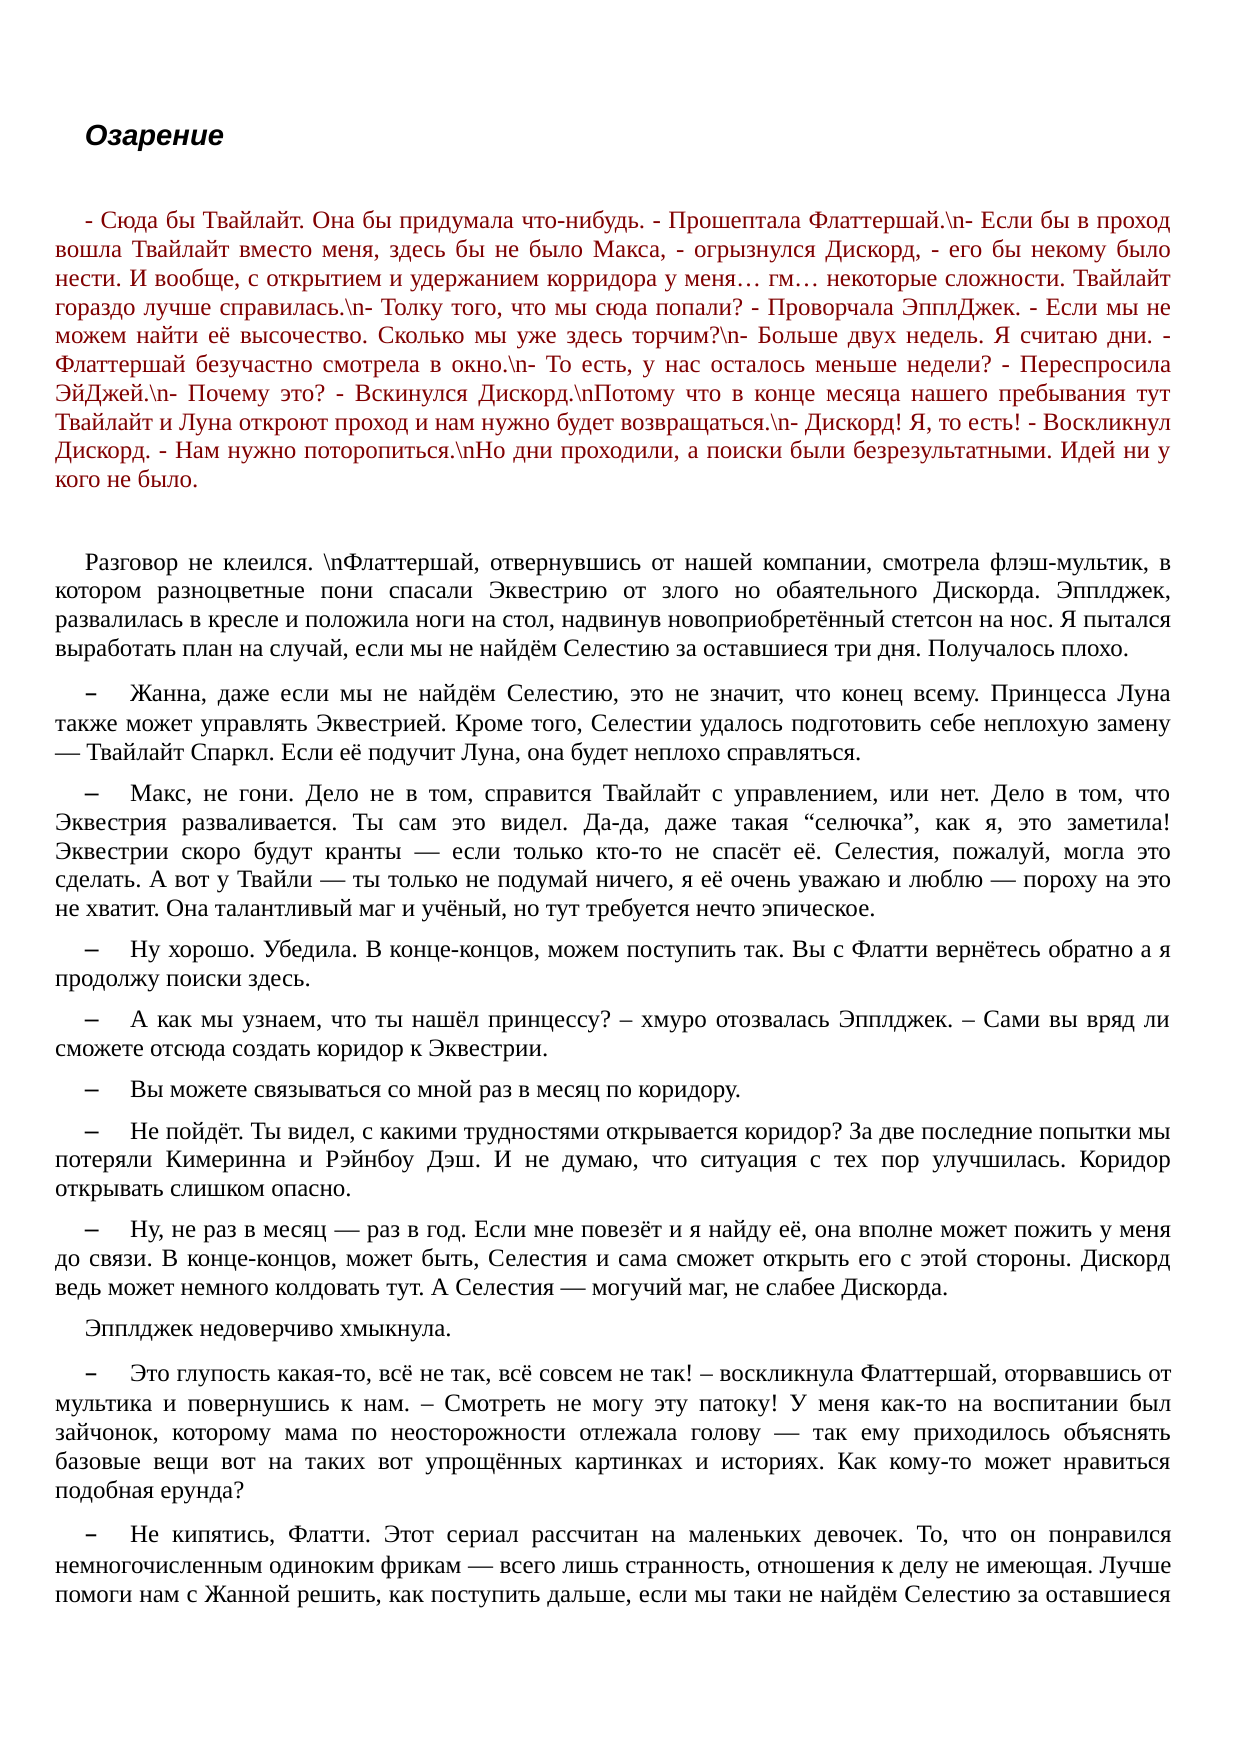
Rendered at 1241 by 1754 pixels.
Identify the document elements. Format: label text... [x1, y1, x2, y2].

list Макс, не гони. Дело не в том, справится Твайлайт с управлением, или нет. Дело в том, что Эквестрия разваливается. Ты сам это видел. Да-да, даже такая “селючка”, как я, это заметила! Эквестрии скоро будут кранты — если только кто-то не спасёт её. Селестия, пожалуй, могла это сделать. А вот у Твайли — ты только не подумай ничего, я её очень уважаю и люблю — пороху на это не хватит. Она талантливый маг и учёный, но тут требуется нечто эпическое. [55, 778, 1172, 922]
list Ну, не раз в месяц — раз в год. Если мне повезёт и я найду её, она вполне может пожить у меня до связи. В конце-концов, может быть, Селестия и сама сможет открыть его с этой стороны. Дискорд ведь может немного колдовать тут. А Селестия — могучий маг, не слабее Дискорда. [55, 1214, 1172, 1301]
subtitle Озарение [55, 118, 1172, 152]
list Вы можете связываться со мной раз в месяц по коридору. [55, 1074, 1172, 1103]
list Не пойдёт. Ты видел, с какими трудностями открывается коридор? За две последние попытки мы потеряли Кимеринна и Рэйнбоу Дэш. И не думаю, что ситуация с тех пор улучшилась. Коридор открывать слишком опасно. [55, 1116, 1172, 1202]
list Это глупость какая-то, всё не так, всё совсем не так! – воскликнула Флаттершай, оторвавшись от мультика и повернушись к нам. – Смотреть не могу эту патоку! У меня как-то на воспитании был зайчонок, которому мама по неосторожности отлежала голову — так ему приходилось объяснять базовые вещи вот на таких вот упрощённых картинках и историях. Как кому-то может нравиться подобная ерунда? [55, 1354, 1172, 1503]
text Эпплджек недоверчиво хмыкнула. [55, 1313, 1172, 1342]
list Жанна, даже если мы не найдём Селестию, это не значит, что конец всему. Принцесса Луна также может управлять Эквестрией. Кроме того, Селестии удалось подготовить себе неплохую замену — Твайлайт Спаркл. Если её подучит Луна, она будет неплохо справляться. [55, 674, 1172, 766]
list Не кипятись, Флатти. Этот сериал рассчитан на маленьких девочек. То, что он понравился немногочисленным одиноким фрикам — всего лишь странность, отношения к делу не имеющая. Лучше помоги нам с Жанной решить, как поступить дальше, если мы таки не найдём Селестию за оставшиеся [55, 1516, 1172, 1608]
list Ну хорошо. Убедила. В конце-концов, можем поступить так. Вы с Флатти вернётесь обратно а я продолжу поиски здесь. [55, 934, 1172, 992]
text Разговор не клеился. \nФлаттершай, отвернувшись от нашей компании, смотрела флэш-мультик, в котором разноцветные пони спасали Эквестрию от злого но обаятельного Дискорда. Эпплджек, развалилась в кресле и положила ноги на стол, надвинув новоприобретённый стетсон на нос. Я пытался выработать план на случай, если мы не найдём Селестию за оставшиеся три дня. Получалось плохо. [55, 547, 1172, 662]
text - Сюда бы Твайлайт. Она бы придумала что-нибудь. - Прошептала Флаттершай.\n- Если бы в проход вошла Твайлайт вместо меня, здесь бы не было Макса, - огрызнулся Дискорд, - его бы некому было нести. И вообще, с открытием и удержанием корридора у меня… гм… некоторые сложности. Твайлайт гораздо лучше справилась.\n- Толку того, что мы сюда попали? - Проворчала ЭпплДжек. - Если мы не можем найти её высочество. Сколько мы уже здесь торчим?\n- Больше двух недель. Я считаю дни. - Флаттершай безучастно смотрела в окно.\n- То есть, у нас осталось меньше недели? - Переспросила ЭйДжей.\n- Почему это? - Вскинулся Дискорд.\nПотому что в конце месяца нашего пребывания тут Твайлайт и Луна откроют проход и нам нужно будет возвращаться.\n- Дискорд! Я, то есть! - Воскликнул Дискорд. - Нам нужно поторопиться.\nНо дни проходили, а поиски были безрезультатными. Идей ни у кого не было. [55, 205, 1172, 493]
list А как мы узнаем, что ты нашёл принцессу? – хмуро отозвалась Эпплджек. – Сами вы вряд ли сможете отсюда создать коридор к Эквестрии. [55, 1004, 1172, 1062]
